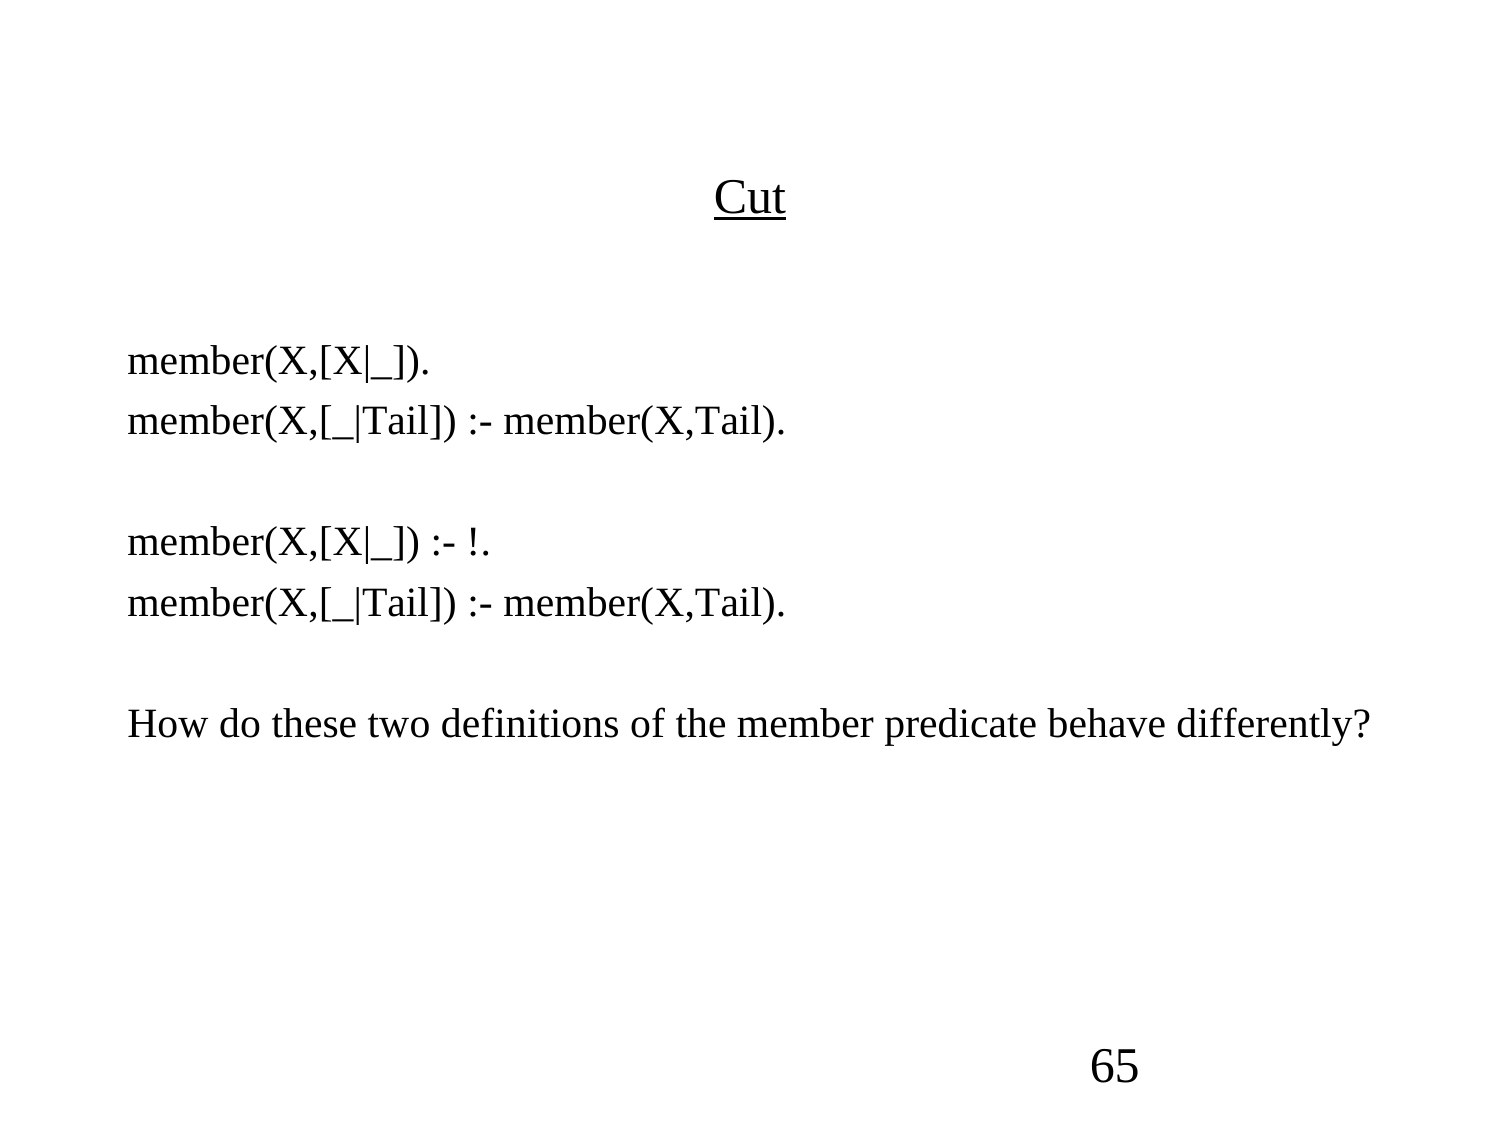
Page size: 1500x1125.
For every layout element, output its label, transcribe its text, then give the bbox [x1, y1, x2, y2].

title Cut [112, 99, 1388, 288]
list member(X,[X|_]). member(X,[_|Tail]) :- member(X,Tail). member(X,[X|_]) :- !. member(X,[_|Tail]) :- member(X,Tail). How do these two definitions of the member predicate behave differently? [112, 324, 1388, 1000]
